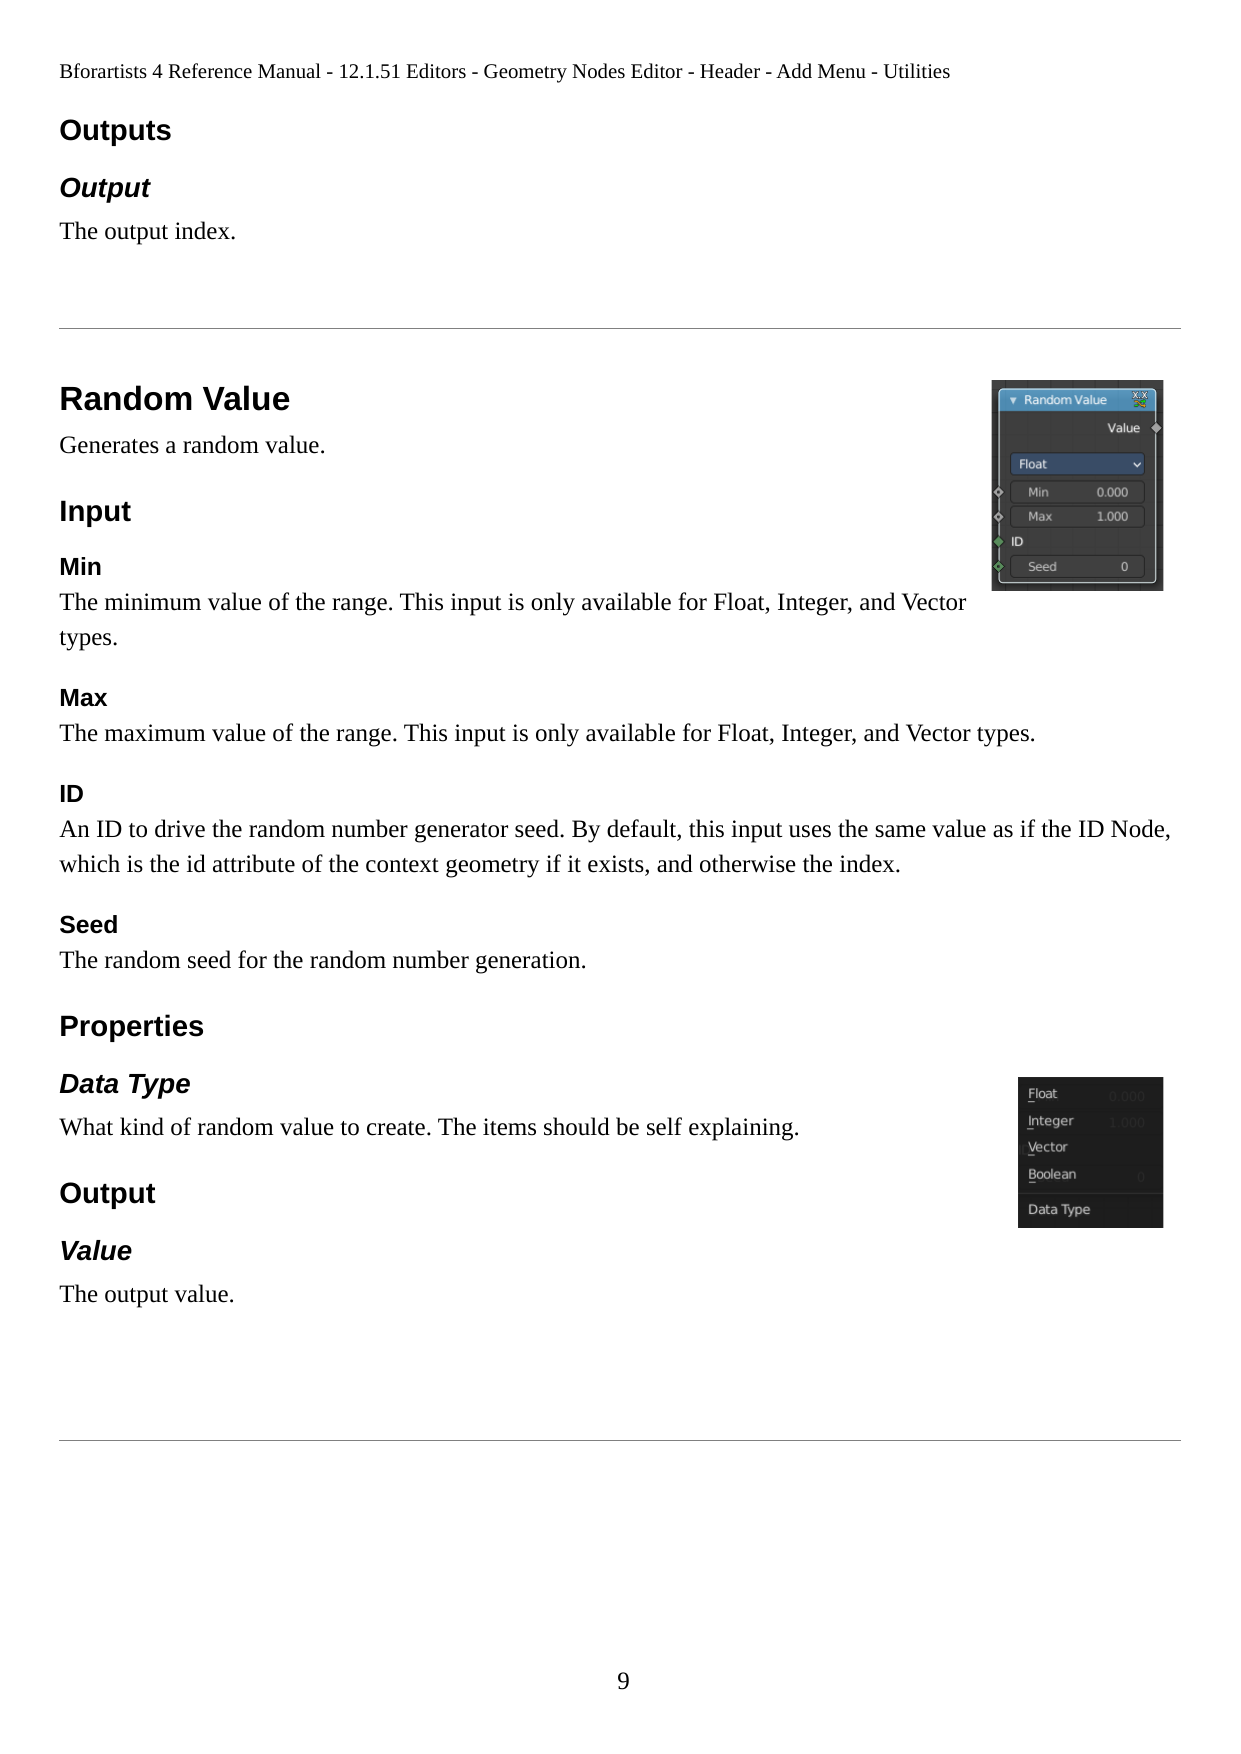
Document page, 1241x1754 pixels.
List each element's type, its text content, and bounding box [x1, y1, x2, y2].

subtitle ID [59, 779, 1181, 808]
text An ID to drive the random number generator seed. By default, this input uses the same value as if the ID Node, which is the id attribute of the context geometry if it exists, and otherwise the index. [59, 814, 1181, 878]
text Generates a random value. [59, 430, 991, 459]
subtitle Outputs [59, 113, 1181, 146]
text The maximum value of the range. This input is only available for Float, Integer, and Vector types. [59, 718, 1181, 747]
subtitle Properties [59, 1009, 1181, 1043]
subtitle [1164, 1176, 1181, 1209]
subtitle Max [59, 683, 1181, 712]
text What kind of random value to create. The items should be self explaining. [59, 1112, 1018, 1141]
text The random seed for the random number generation. [59, 945, 1181, 974]
subtitle Value [59, 1234, 1181, 1266]
text The output index. [59, 216, 1181, 244]
subtitle Data Type [59, 1068, 1181, 1099]
text The output value. [59, 1279, 1181, 1307]
subtitle Input [59, 494, 991, 527]
text The minimum value of the range. This input is only available for Float, Integer, and Vector types. [59, 587, 1181, 650]
picture [1018, 1077, 1164, 1228]
subtitle [1164, 552, 1181, 581]
subtitle [1164, 494, 1181, 527]
subtitle Random Value [59, 379, 1181, 417]
subtitle Min [59, 552, 991, 581]
subtitle Output [59, 171, 1181, 203]
subtitle Output [59, 1176, 1018, 1209]
picture [991, 380, 1164, 591]
subtitle Seed [59, 910, 1181, 939]
